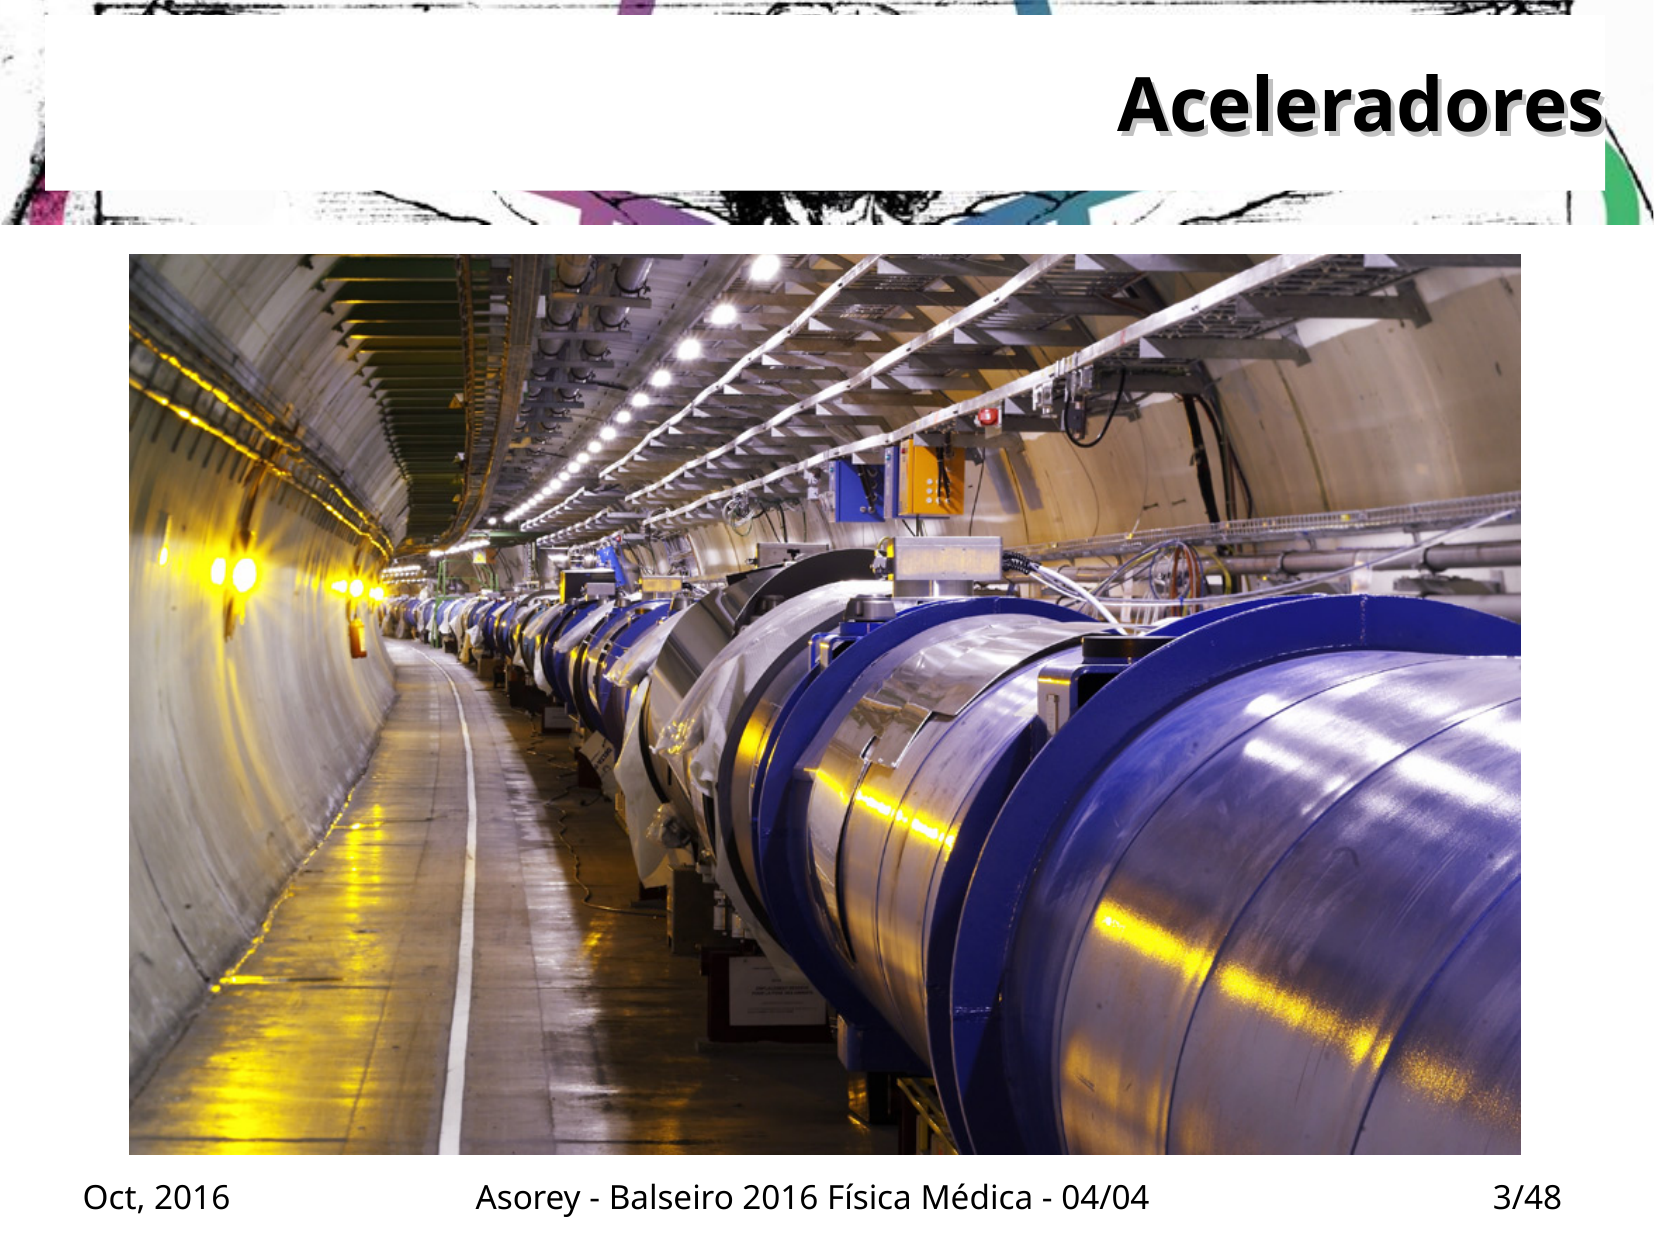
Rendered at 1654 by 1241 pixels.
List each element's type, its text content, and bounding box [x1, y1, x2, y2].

picture [129, 254, 1521, 1156]
title Aceleradores [45, 15, 1606, 191]
picture [0, 0, 1654, 225]
